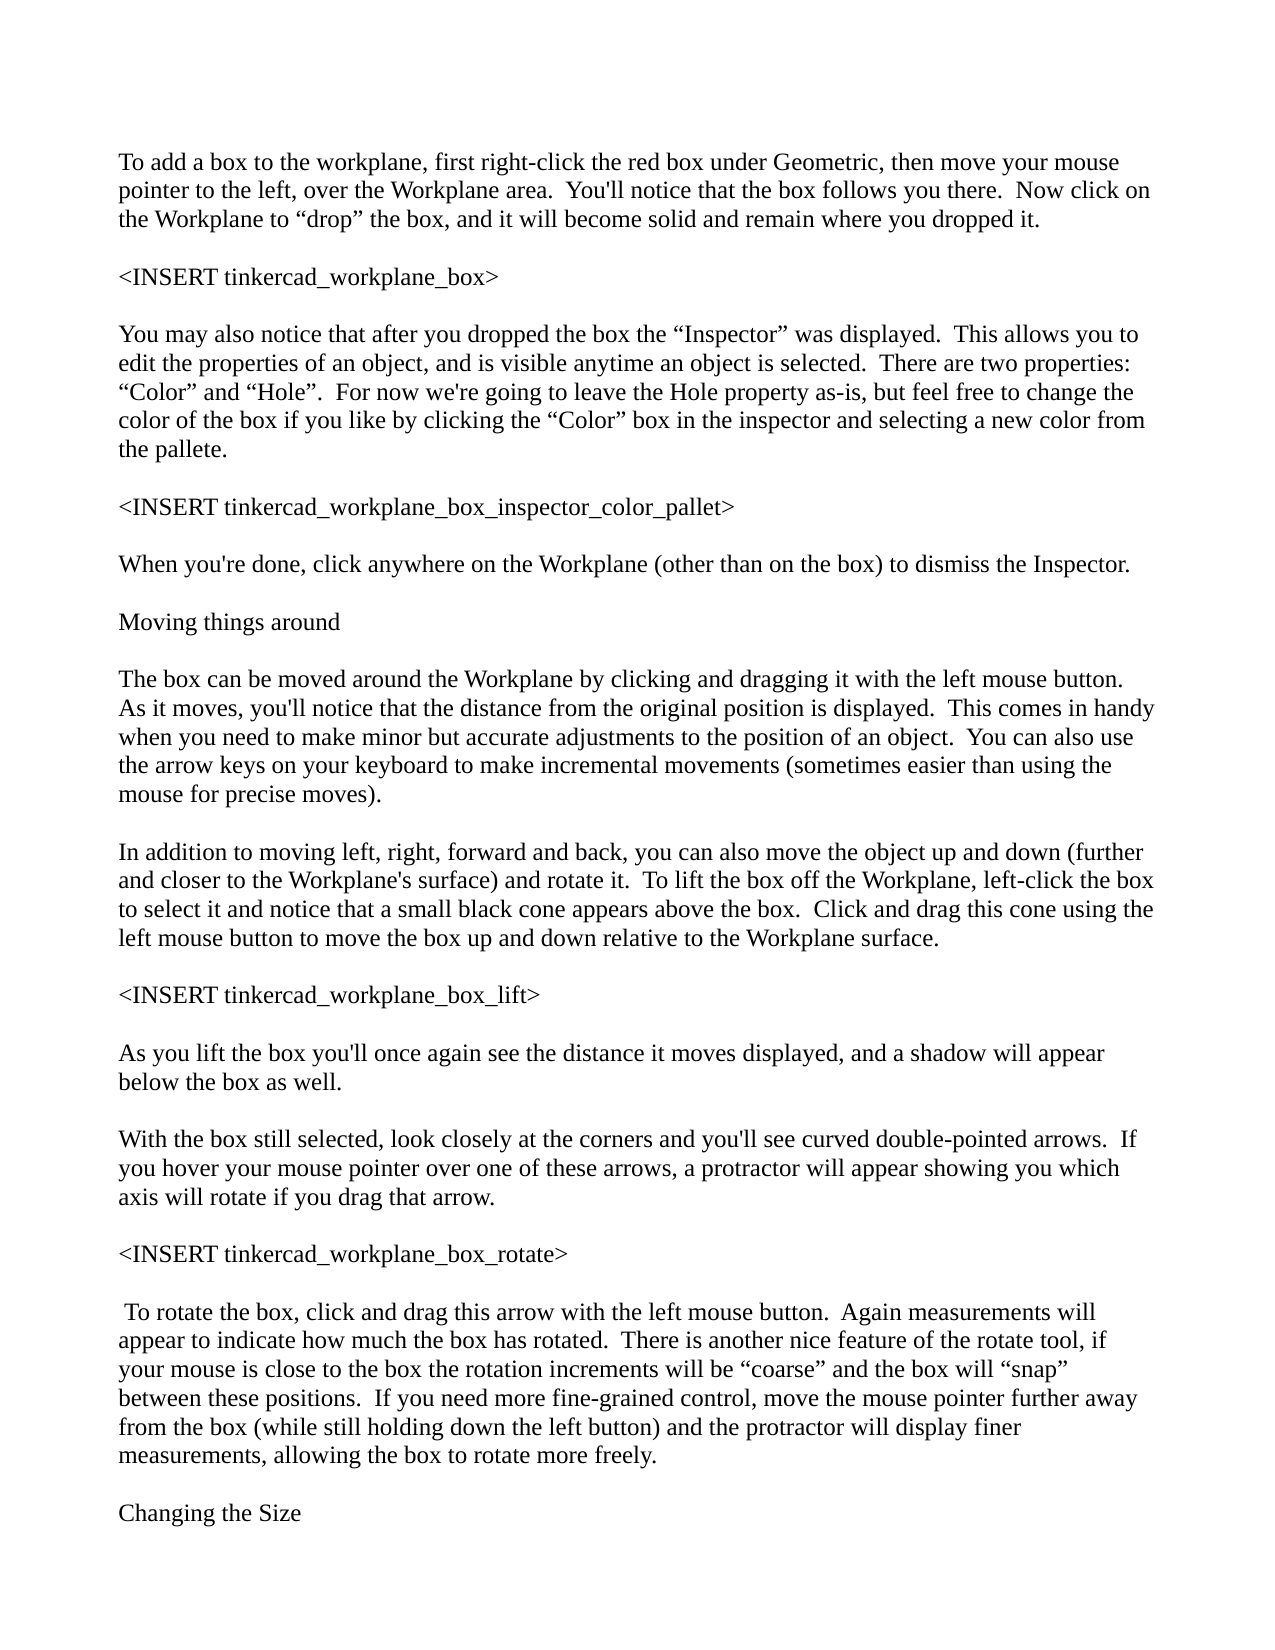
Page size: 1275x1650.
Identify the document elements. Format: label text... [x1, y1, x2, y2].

text When you're done, click anywhere on the Workplane (other than on the box) to dismiss the Inspector. [118, 549, 1157, 578]
text To add a box to the workplane, first right-click the red box under Geometric, then move your mouse pointer to the left, over the Workplane area. You'll notice that the box follows you there. Now click on the Workplane to “drop” the box, and it will become solid and remain where you dropped it. [118, 147, 1157, 233]
text <INSERT tinkercad_workplane_box_lift> [118, 981, 1157, 1009]
text In addition to moving left, right, forward and back, you can also move the object up and down (further and closer to the Workplane's surface) and rotate it. To lift the box off the Workplane, left-click the box to select it and notice that a small black cone appears above the box. Click and drag this cone using the left mouse button to move the box up and down relative to the Workplane surface. [118, 837, 1157, 952]
text You may also notice that after you dropped the box the “Inspector” was displayed. This allows you to edit the properties of an object, and is visible anytime an object is selected. There are two properties: “Color” and “Hole”. For now we're going to leave the Hole property as-is, but feel free to change the color of the box if you like by clicking the “Color” box in the inspector and selecting a new color from the pallete. [118, 319, 1157, 463]
text Changing the Size [118, 1498, 1157, 1527]
text Moving things around [118, 607, 1157, 636]
text With the box still selected, look closely at the corners and you'll see curved double-pointed arrows. If you hover your mouse pointer over one of these arrows, a protractor will appear showing you which axis will rotate if you drag that arrow. [118, 1124, 1157, 1211]
text <INSERT tinkercad_workplane_box_rotate> [118, 1239, 1157, 1268]
text The box can be moved around the Workplane by clicking and dragging it with the left mouse button. As it moves, you'll notice that the distance from the original position is displayed. This comes in handy when you need to make minor but accurate adjustments to the position of an object. You can also use the arrow keys on your keyboard to make incremental movements (sometimes easier than using the mouse for precise moves). [118, 664, 1157, 808]
text As you lift the box you'll once again see the distance it moves displayed, and a shadow will appear below the box as well. [118, 1038, 1157, 1096]
text <INSERT tinkercad_workplane_box> [118, 262, 1157, 291]
text <INSERT tinkercad_workplane_box_inspector_color_pallet> [118, 492, 1157, 521]
text To rotate the box, click and drag this arrow with the left mouse button. Again measurements will appear to indicate how much the box has rotated. There is another nice feature of the rotate tool, if your mouse is close to the box the rotation increments will be “coarse” and the box will “snap” between these positions. If you need more fine-grained control, move the mouse pointer further away from the box (while still holding down the left button) and the protractor will display finer measurements, allowing the box to rotate more freely. [118, 1297, 1157, 1469]
